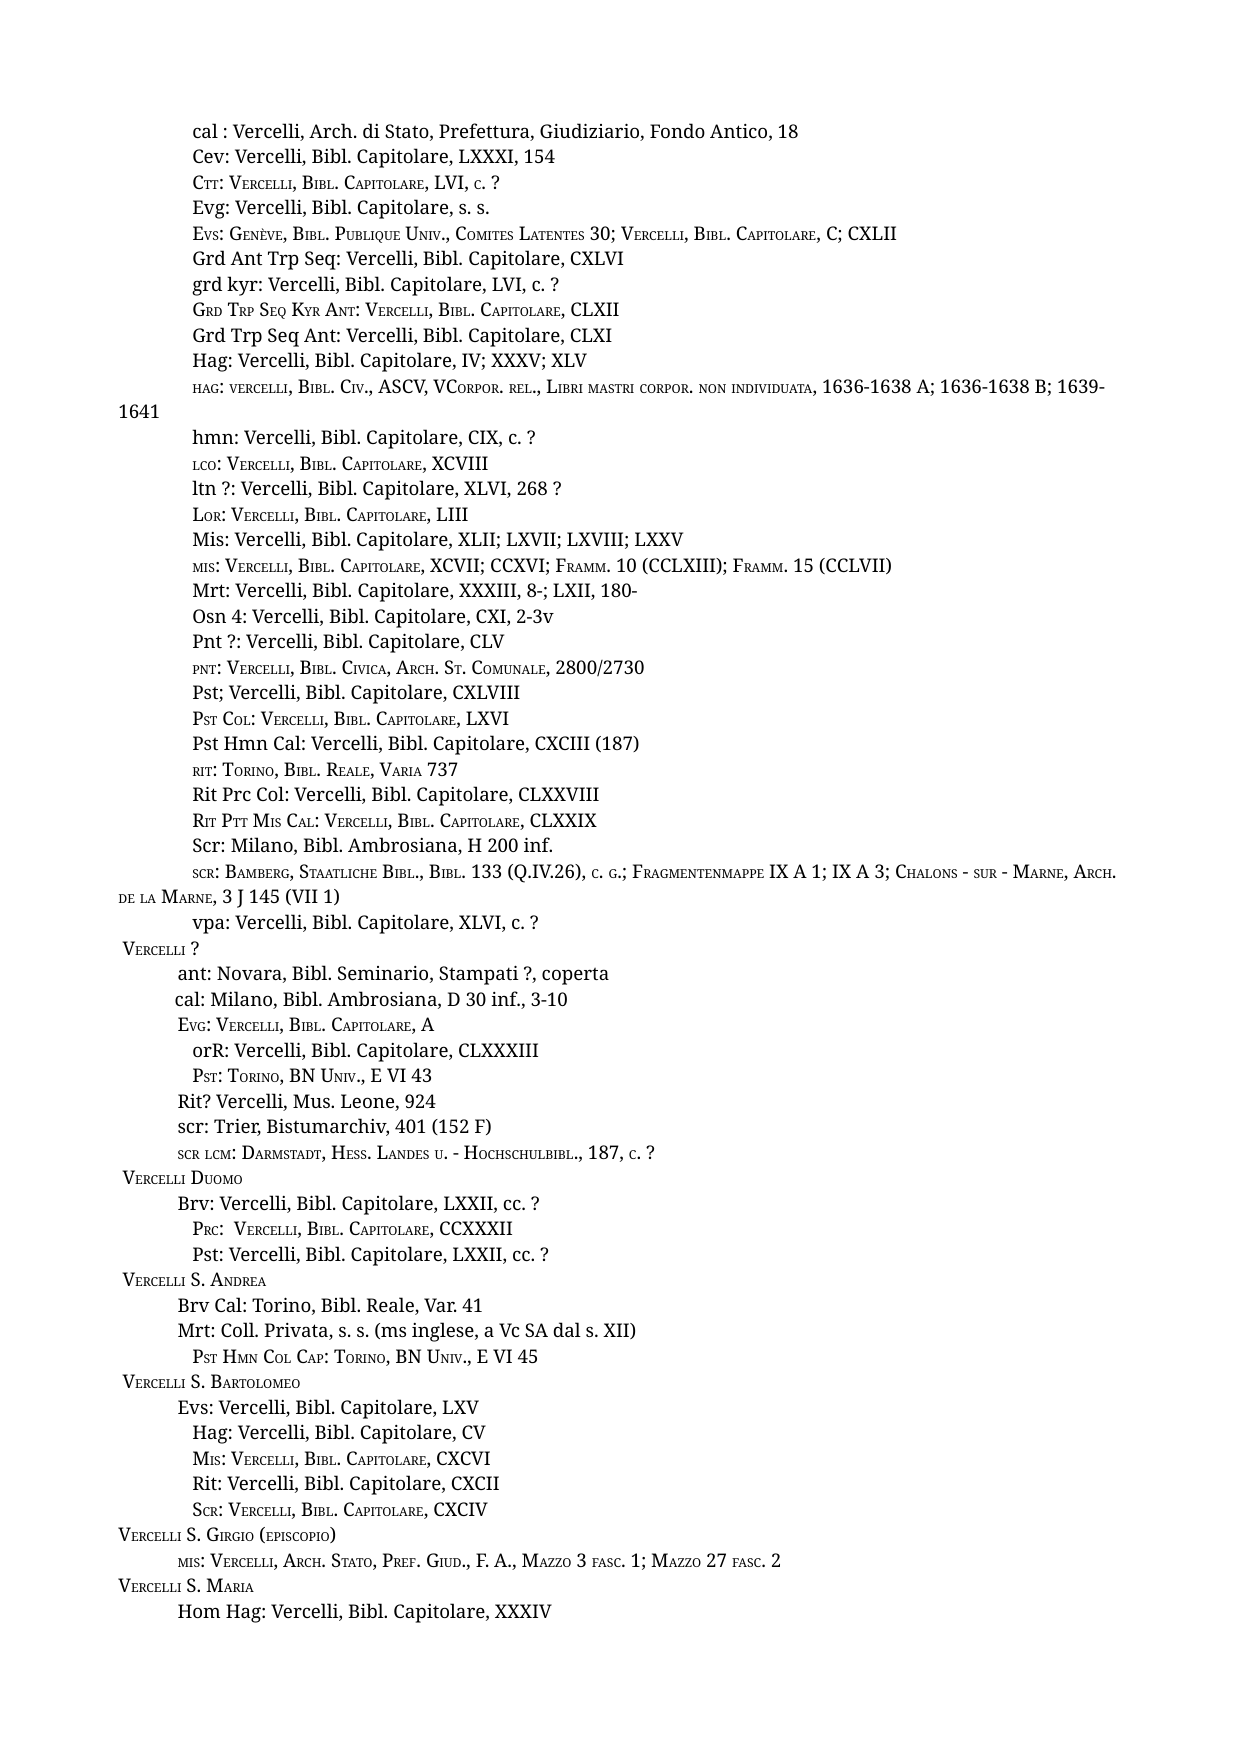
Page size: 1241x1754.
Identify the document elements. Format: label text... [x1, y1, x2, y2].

text Grd Trp Seq Kyr Ant: Vercelli, Bibl. Capitolare, CLXII [118, 297, 1122, 322]
text scr: Trier, Bistumarchiv, 401 (152 F) [122, 1113, 1122, 1139]
text cal: Milano, Bibl. Ambrosiana, D 30 inf., 3-10 [122, 986, 1122, 1011]
text hmn: Vercelli, Bibl. Capitolare, CIX, c. ? [118, 424, 1122, 450]
text Mis: Vercelli, Bibl. Capitolare, XLII; LXVII; LXVIII; LXXV [118, 526, 1122, 552]
text Rit? Vercelli, Mus. Leone, 924 [122, 1088, 1122, 1113]
text Mrt: Coll. Privata, s. s. (ms inglese, a Vc SA dal s. XII) [122, 1318, 1122, 1343]
text Evs: Vercelli, Bibl. Capitolare, LXV [122, 1394, 1122, 1420]
text cal : Vercelli, Arch. di Stato, Prefettura, Giudiziario, Fondo Antico, 18 [118, 118, 1122, 144]
text ltn ?: Vercelli, Bibl. Capitolare, XLVI, 268 ? [118, 475, 1122, 501]
text scr lcm: Darmstadt, Hess. Landes u. - Hochschulbibl., 187, c. ? [122, 1139, 1122, 1164]
text Hom Hag: Vercelli, Bibl. Capitolare, XXXIV [122, 1598, 1122, 1624]
text pnt: Vercelli, Bibl. Civica, Arch. St. Comunale, 2800/2730 [118, 654, 1122, 679]
text mis: Vercelli, Arch. Stato, Pref. Giud., F. A., Mazzo 3 fasc. 1; Mazzo 27 fasc. 2 [122, 1547, 1122, 1573]
text Evg: Vercelli, Bibl. Capitolare, s. s. [118, 195, 1122, 220]
text Evs: Genève, Bibl. Publique Univ., Comites Latentes 30; Vercelli, Bibl. Capitolare, C; CXLII [118, 220, 1122, 246]
text Vercelli S. Bartolomeo [122, 1369, 1122, 1394]
text Brv Cal: Torino, Bibl. Reale, Var. 41 [122, 1292, 1122, 1318]
text Vercelli Duomo [122, 1164, 1122, 1190]
text orR: Vercelli, Bibl. Capitolare, CLXXXIII [118, 1037, 1122, 1062]
text Grd Ant Trp Seq: Vercelli, Bibl. Capitolare, CXLVI [118, 246, 1122, 271]
text Hag: Vercelli, Bibl. Capitolare, IV; XXXV; XLV [118, 348, 1122, 373]
text lco: Vercelli, Bibl. Capitolare, XCVIII [118, 450, 1122, 475]
text Grd Trp Seq Ant: Vercelli, Bibl. Capitolare, CLXI [118, 322, 1122, 348]
text scr: Bamberg, Staatliche Bibl., Bibl. 133 (Q.IV.26), c. g.; Fragmentenmappe IX A 1; IX A 3; Chalons - sur - Marne, Arch. de la Marne, 3 J 145 (VII 1) [118, 858, 1122, 909]
text vpa: Vercelli, Bibl. Capitolare, XLVI, c. ? [118, 909, 1122, 935]
text Vercelli S. Andrea [122, 1267, 1122, 1292]
text Mrt: Vercelli, Bibl. Capitolare, XXXIII, 8-; LXII, 180- [118, 577, 1122, 603]
text Vercelli S. Maria [118, 1573, 1122, 1598]
text Cev: Vercelli, Bibl. Capitolare, LXXXI, 154 [118, 144, 1122, 169]
text Rit Ptt Mis Cal: Vercelli, Bibl. Capitolare, CLXXIX [118, 807, 1122, 833]
text Pst Hmn Cal: Vercelli, Bibl. Capitolare, CXCIII (187) [118, 731, 1122, 756]
text Mis: Vercelli, Bibl. Capitolare, CXCVI [118, 1445, 1122, 1471]
text Pst Hmn Col Cap: Torino, BN Univ., E VI 45 [118, 1343, 1122, 1369]
text Scr: Vercelli, Bibl. Capitolare, CXCIV [118, 1496, 1122, 1522]
text Pst; Vercelli, Bibl. Capitolare, CXLVIII [118, 679, 1122, 705]
text Osn 4: Vercelli, Bibl. Capitolare, CXI, 2-3v [118, 603, 1122, 628]
text grd kyr: Vercelli, Bibl. Capitolare, LVI, c. ? [118, 271, 1122, 297]
text Rit Prc Col: Vercelli, Bibl. Capitolare, CLXXVIII [118, 782, 1122, 807]
text Pnt ?: Vercelli, Bibl. Capitolare, CLV [118, 628, 1122, 654]
text rit: Torino, Bibl. Reale, Varia 737 [118, 756, 1122, 782]
text Lor: Vercelli, Bibl. Capitolare, LIII [118, 501, 1122, 526]
text Rit: Vercelli, Bibl. Capitolare, CXCII [118, 1471, 1122, 1496]
text ant: Novara, Bibl. Seminario, Stampati ?, coperta [122, 960, 1122, 986]
text Pst: Vercelli, Bibl. Capitolare, LXXII, cc. ? [118, 1241, 1122, 1267]
text mis: Vercelli, Bibl. Capitolare, XCVII; CCXVI; Framm. 10 (CCLXIII); Framm. 15 (CCLVII) [118, 552, 1122, 577]
text Ctt: Vercelli, Bibl. Capitolare, LVI, c. ? [118, 169, 1122, 195]
text Scr: Milano, Bibl. Ambrosiana, H 200 inf. [118, 833, 1122, 858]
text Hag: Vercelli, Bibl. Capitolare, CV [118, 1420, 1122, 1445]
text Vercelli S. Girgio (episcopio) [118, 1522, 1122, 1547]
text Vercelli ? [122, 935, 1122, 960]
text hag: vercelli, Bibl. Civ., ASCV, VCorpor. rel., Libri mastri corpor. non individuata, 1636-1638 A; 1636-1638 B; 1639-1641 [118, 373, 1122, 424]
text Prc: Vercelli, Bibl. Capitolare, CCXXXII [118, 1216, 1122, 1241]
text Pst: Torino, BN Univ., E VI 43 [118, 1062, 1122, 1088]
text Brv: Vercelli, Bibl. Capitolare, LXXII, cc. ? [122, 1190, 1122, 1216]
text Evg: Vercelli, Bibl. Capitolare, A [122, 1011, 1122, 1037]
text Pst Col: Vercelli, Bibl. Capitolare, LXVI [118, 705, 1122, 731]
